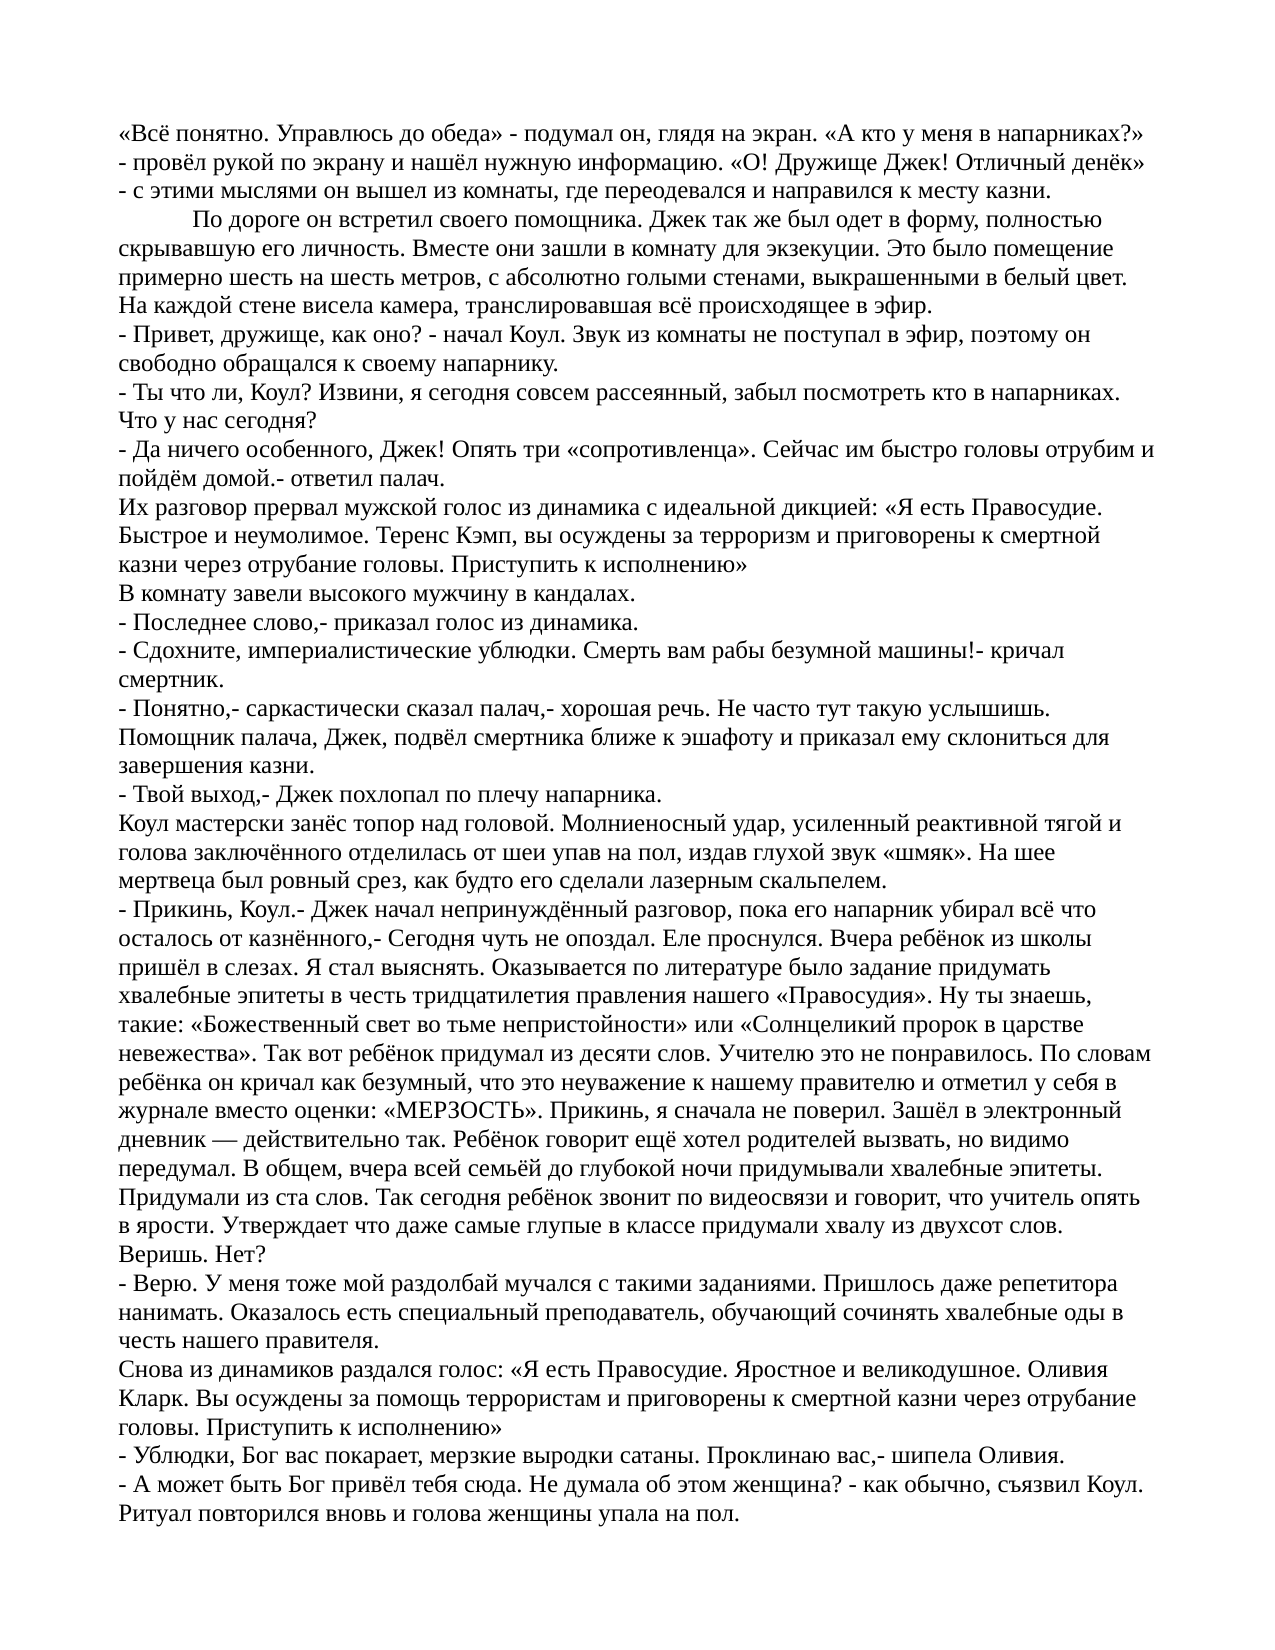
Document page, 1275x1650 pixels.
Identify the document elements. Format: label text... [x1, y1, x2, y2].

text Помощник палача, Джек, подвёл смертника ближе к эшафоту и приказал ему склониться для завершения казни. [118, 722, 1157, 779]
text Снова из динамиков раздался голос: «Я есть Правосудие. Яростное и великодушное. Оливия Кларк. Вы осуждены за помощь террористам и приговорены к смертной казни через отрубание головы. Приступить к исполнению» [118, 1354, 1157, 1441]
text Их разговор прервал мужской голос из динамика с идеальной дикцией: «Я есть Правосудие. Быстрое и неумолимое. Теренс Кэмп, вы осуждены за терроризм и приговорены к смертной казни через отрубание головы. Приступить к исполнению» [118, 492, 1157, 578]
text - Да ничего особенного, Джек! Опять три «сопротивленца». Сейчас им быстро головы отрубим и пойдём домой.- ответил палач. [118, 434, 1157, 492]
text - Прикинь, Коул.- Джек начал непринуждённый разговор, пока его напарник убирал всё что осталось от казнённого,- Сегодня чуть не опоздал. Еле проснулся. Вчера ребёнок из школы пришёл в слезах. Я стал выяснять. Оказывается по литературе было задание придумать хвалебные эпитеты в честь тридцатилетия правления нашего «Правосудия». Ну ты знаешь, такие: «Божественный свет во тьме непристойности» или «Солнцеликий пророк в царстве невежества». Так вот ребёнок придумал из десяти слов. Учителю это не понравилось. По словам ребёнка он кричал как безумный, что это неуважение к нашему правителю и отметил у себя в журнале вместо оценки: «МЕРЗОСТЬ». Прикинь, я сначала не поверил. Зашёл в электронный дневник — действительно так. Ребёнок говорит ещё хотел родителей вызвать, но видимо передумал. В общем, вчера всей семьёй до глубокой ночи придумывали хвалебные эпитеты. Придумали из ста слов. Так сегодня ребёнок звонит по видеосвязи и говорит, что учитель опять в ярости. Утверждает что даже самые глупые в классе придумали хвалу из двухсот слов. Веришь. Нет? [118, 894, 1157, 1268]
text - Понятно,- саркастически сказал палач,- хорошая речь. Не часто тут такую услышишь. [118, 693, 1157, 722]
text Коул мастерски занёс топор над головой. Молниеносный удар, усиленный реактивной тягой и голова заключённого отделилась от шеи упав на пол, издав глухой звук «шмяк». На шее мертвеца был ровный срез, как будто его сделали лазерным скальпелем. [118, 808, 1157, 894]
text В комнату завели высокого мужчину в кандалах. [118, 578, 1157, 607]
text - А может быть Бог привёл тебя сюда. Не думала об этом женщина? - как обычно, съязвил Коул. [118, 1469, 1157, 1498]
text - Ты что ли, Коул? Извини, я сегодня совсем рассеянный, забыл посмотреть кто в напарниках. Что у нас сегодня? [118, 377, 1157, 434]
text - Сдохните, империалистические ублюдки. Смерть вам рабы безумной машины!- кричал смертник. [118, 636, 1157, 693]
text - Последнее слово,- приказал голос из динамика. [118, 607, 1157, 636]
text Ритуал повторился вновь и голова женщины упала на пол. [118, 1498, 1157, 1527]
text «Всё понятно. Управлюсь до обеда» - подумал он, глядя на экран. «А кто у меня в напарниках?» - провёл рукой по экрану и нашёл нужную информацию. «О! Дружище Джек! Отличный денёк» - с этими мыслями он вышел из комнаты, где переодевался и направился к месту казни. [118, 118, 1157, 204]
text - Верю. У меня тоже мой раздолбай мучался с такими заданиями. Пришлось даже репетитора нанимать. Оказалось есть специальный преподаватель, обучающий сочинять хвалебные оды в честь нашего правителя. [118, 1268, 1157, 1354]
text - Ублюдки, Бог вас покарает, мерзкие выродки сатаны. Проклинаю вас,- шипела Оливия. [118, 1441, 1157, 1469]
text - Привет, дружище, как оно? - начал Коул. Звук из комнаты не поступал в эфир, поэтому он свободно обращался к своему напарнику. [118, 319, 1157, 377]
text По дороге он встретил своего помощника. Джек так же был одет в форму, полностью скрывавшую его личность. Вместе они зашли в комнату для экзекуции. Это было помещение примерно шесть на шесть метров, с абсолютно голыми стенами, выкрашенными в белый цвет. На каждой стене висела камера, транслировавшая всё происходящее в эфир. [118, 204, 1157, 319]
text - Твой выход,- Джек похлопал по плечу напарника. [118, 779, 1157, 808]
